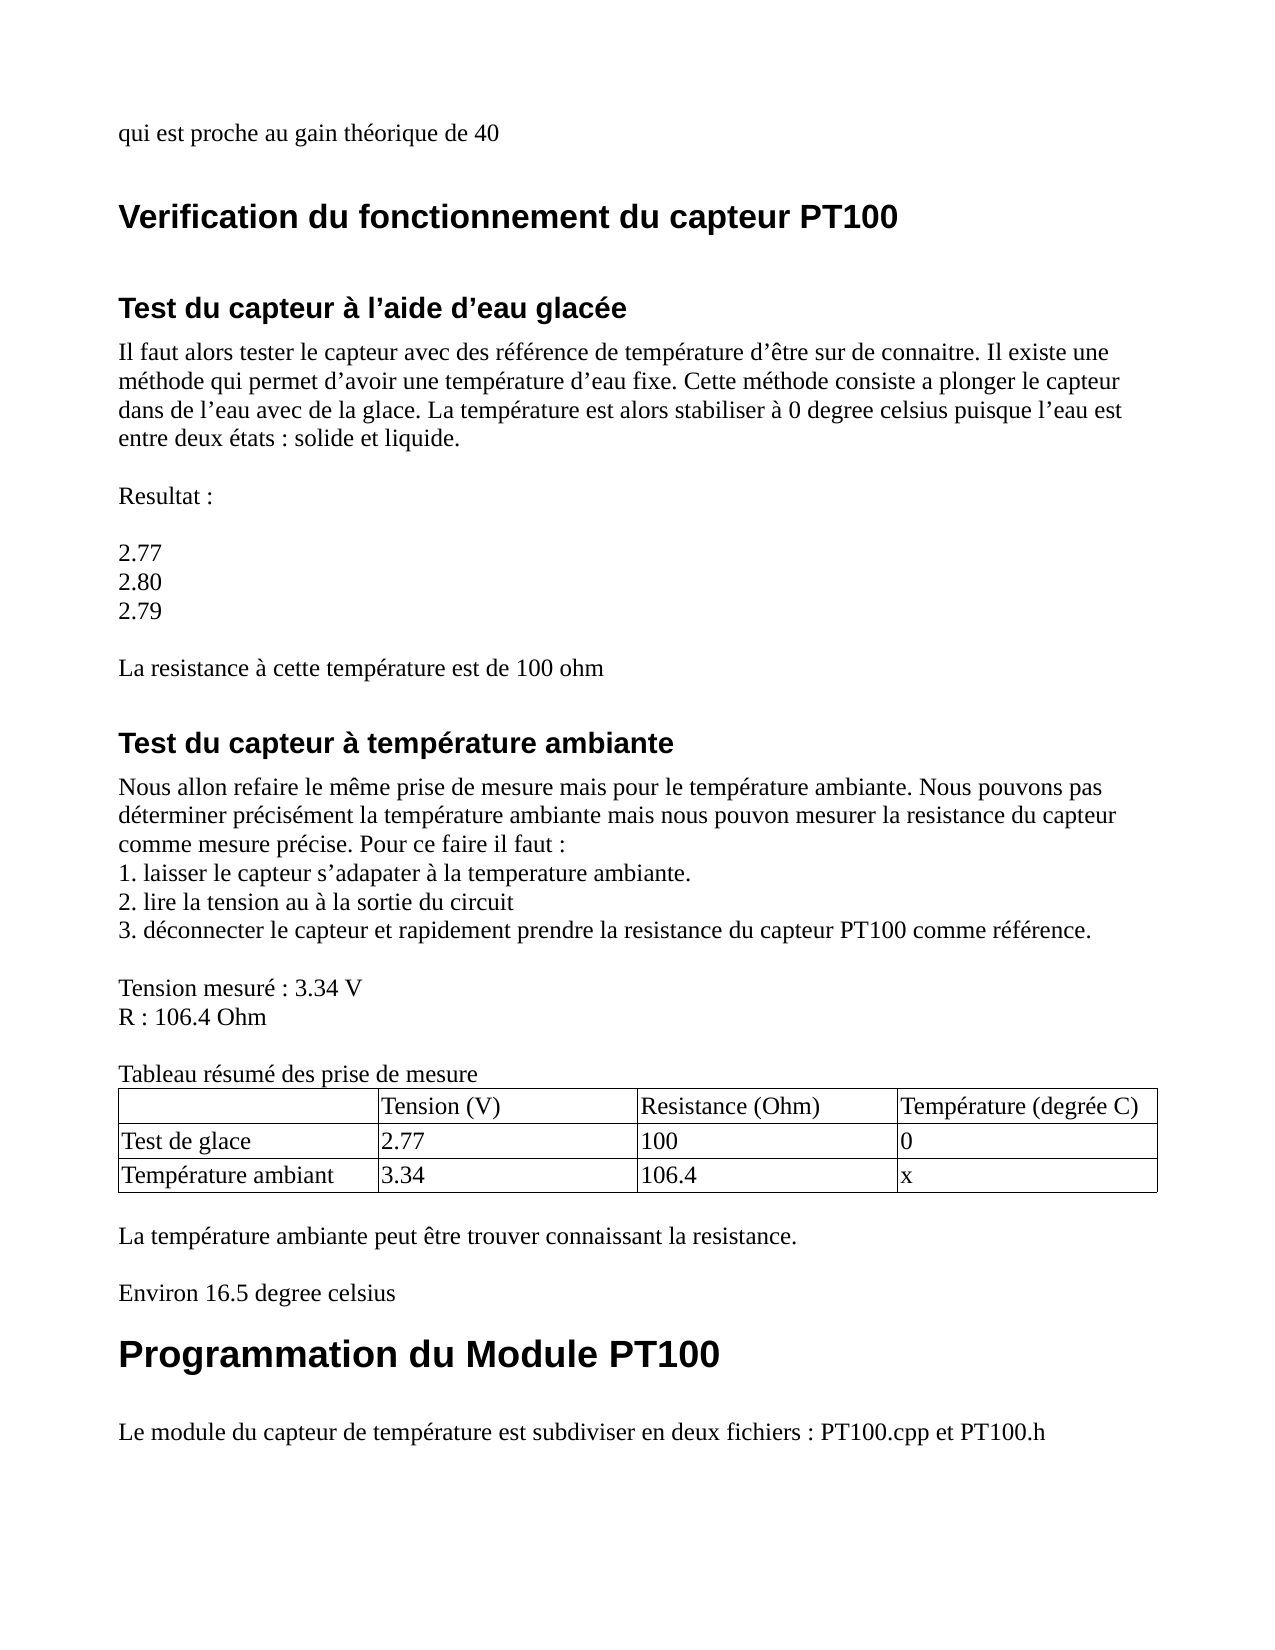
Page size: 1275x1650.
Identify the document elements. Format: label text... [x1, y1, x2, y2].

text Il faut alors tester le capteur avec des référence de température d’être sur de connaitre. Il existe une méthode qui permet d’avoir une température d’eau fixe. Cette méthode consiste a plonger le capteur dans de l’eau avec de la glace. La température est alors stabiliser à 0 degree celsius puisque l’eau est entre deux états : solide et liquide. [118, 337, 1157, 452]
table_cell 0 [898, 1124, 1157, 1157]
text R : 106.4 Ohm [118, 1002, 1157, 1031]
text Tableau résumé des prise de mesure [118, 1059, 1157, 1088]
text 2.80 [118, 567, 1157, 596]
subtitle Verification du fonctionnement du capteur PT100 [118, 196, 1157, 235]
text qui est proche au gain théorique de 40 [118, 118, 1157, 147]
text Le module du capteur de température est subdiviser en deux fichiers : PT100.cpp et PT100.h [118, 1417, 1157, 1446]
text 1. laisser le capteur s’adapater à la temperature ambiante. [118, 858, 1157, 887]
table_cell 3.34 [379, 1159, 637, 1192]
table_header Resistance (Ohm) [638, 1089, 897, 1123]
text 2.79 [118, 596, 1157, 625]
text La température ambiante peut être trouver connaissant la resistance. [118, 1221, 1157, 1250]
table_cell 106.4 [638, 1159, 897, 1192]
table_header Température (degrée C) [898, 1089, 1157, 1123]
table_header [119, 1089, 378, 1123]
subtitle Test du capteur à l’aide d’eau glacée [118, 291, 1157, 325]
subtitle Programmation du Module PT100 [118, 1332, 1157, 1376]
text La resistance à cette température est de 100 ohm [118, 653, 1157, 682]
subtitle Test du capteur à température ambiante [118, 726, 1157, 759]
text Environ 16.5 degree celsius [118, 1278, 1157, 1307]
text 2.77 [118, 538, 1157, 567]
table_cell 2.77 [379, 1124, 637, 1157]
table_cell x [898, 1159, 1157, 1192]
table_cell Température ambiant [119, 1159, 378, 1192]
text Nous allon refaire le même prise de mesure mais pour le température ambiante. Nous pouvons pas déterminer précisément la température ambiante mais nous pouvon mesurer la resistance du capteur comme mesure précise. Pour ce faire il faut : [118, 772, 1157, 858]
text Resultat : [118, 481, 1157, 510]
text Tension mesuré : 3.34 V [118, 973, 1157, 1002]
table_cell 100 [638, 1124, 897, 1157]
table_cell Test de glace [119, 1124, 378, 1157]
text 2. lire la tension au à la sortie du circuit [118, 887, 1157, 916]
table_header Tension (V) [379, 1089, 637, 1123]
text 3. déconnecter le capteur et rapidement prendre la resistance du capteur PT100 comme référence. [118, 916, 1157, 944]
